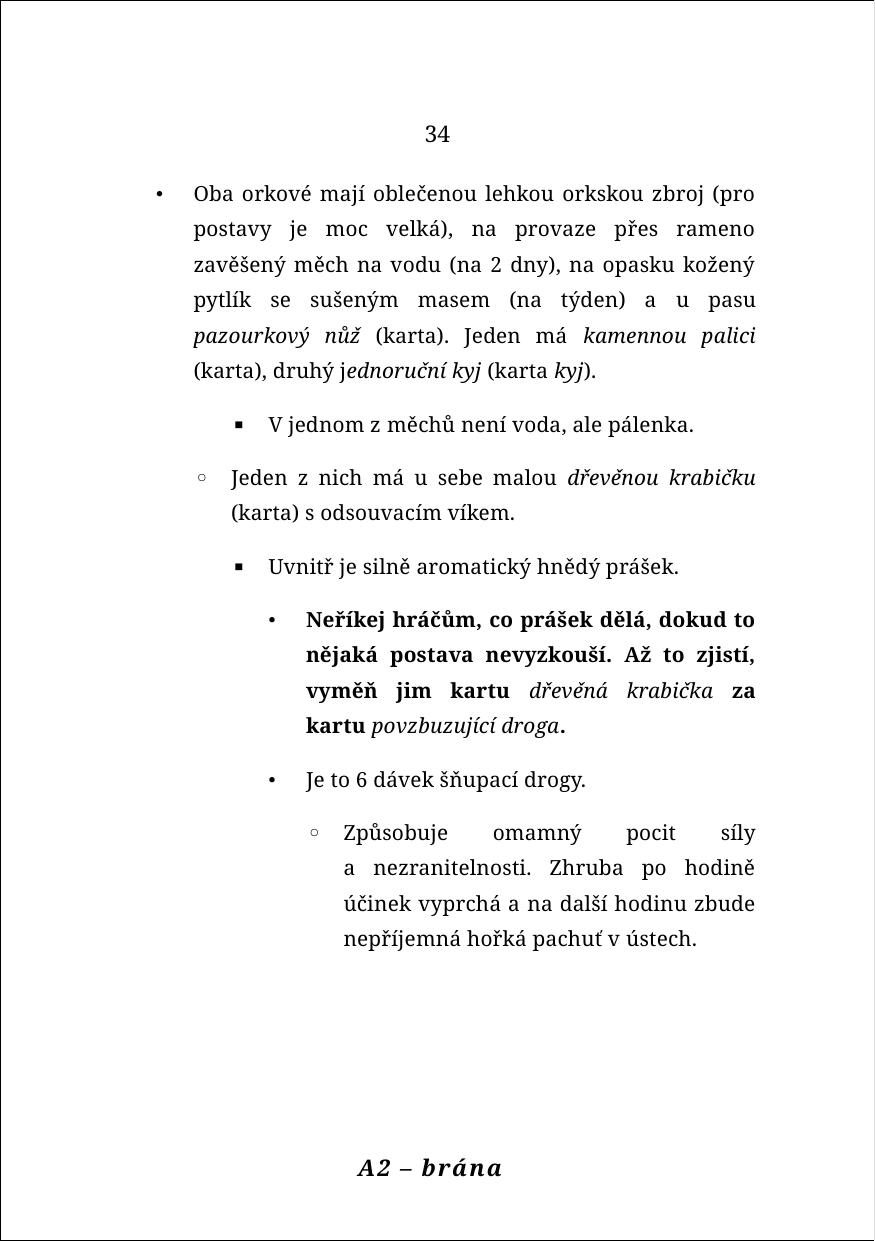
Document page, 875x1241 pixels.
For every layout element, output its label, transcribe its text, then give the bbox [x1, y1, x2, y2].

list Způsobuje omamný pocit síly a⁠ nezranitelnosti. Zhruba po hodině účinek vyprchá a⁠ na další hodinu zbude nepříjemná hořká pachuť v⁠ ústech. [306, 818, 756, 953]
list Uvnitř je silně aromatický hnědý prášek. [231, 552, 756, 580]
list Je to 6 dávek šňupací drogy. [268, 765, 756, 793]
list Jeden z⁠ nich má u⁠ sebe malou dřevěnou krabičku (karta) s⁠ odsouvacím víkem. [193, 463, 756, 527]
list V⁠ jednom z⁠ měchů není voda, ale pálenka. [231, 410, 756, 438]
list Neříkej hráčům, co prášek dělá, dokud to nějaká postava nevyzkouší. Až to zjistí, vyměň jim kartu dřevěná krabička za kartu povzbuzující droga. [268, 605, 756, 740]
list Oba orkové mají oblečenou lehkou orkskou zbroj (pro postavy je moc velká), na provaze přes rameno zavěšený měch na vodu (na 2 dny), na opasku kožený pytlík se sušeným masem (na týden) a⁠ u⁠ pasu pazourkový nůž (karta). Jeden má kamennou palici (karta), druhý jednoruční kyj (karta kyj). [156, 179, 756, 385]
